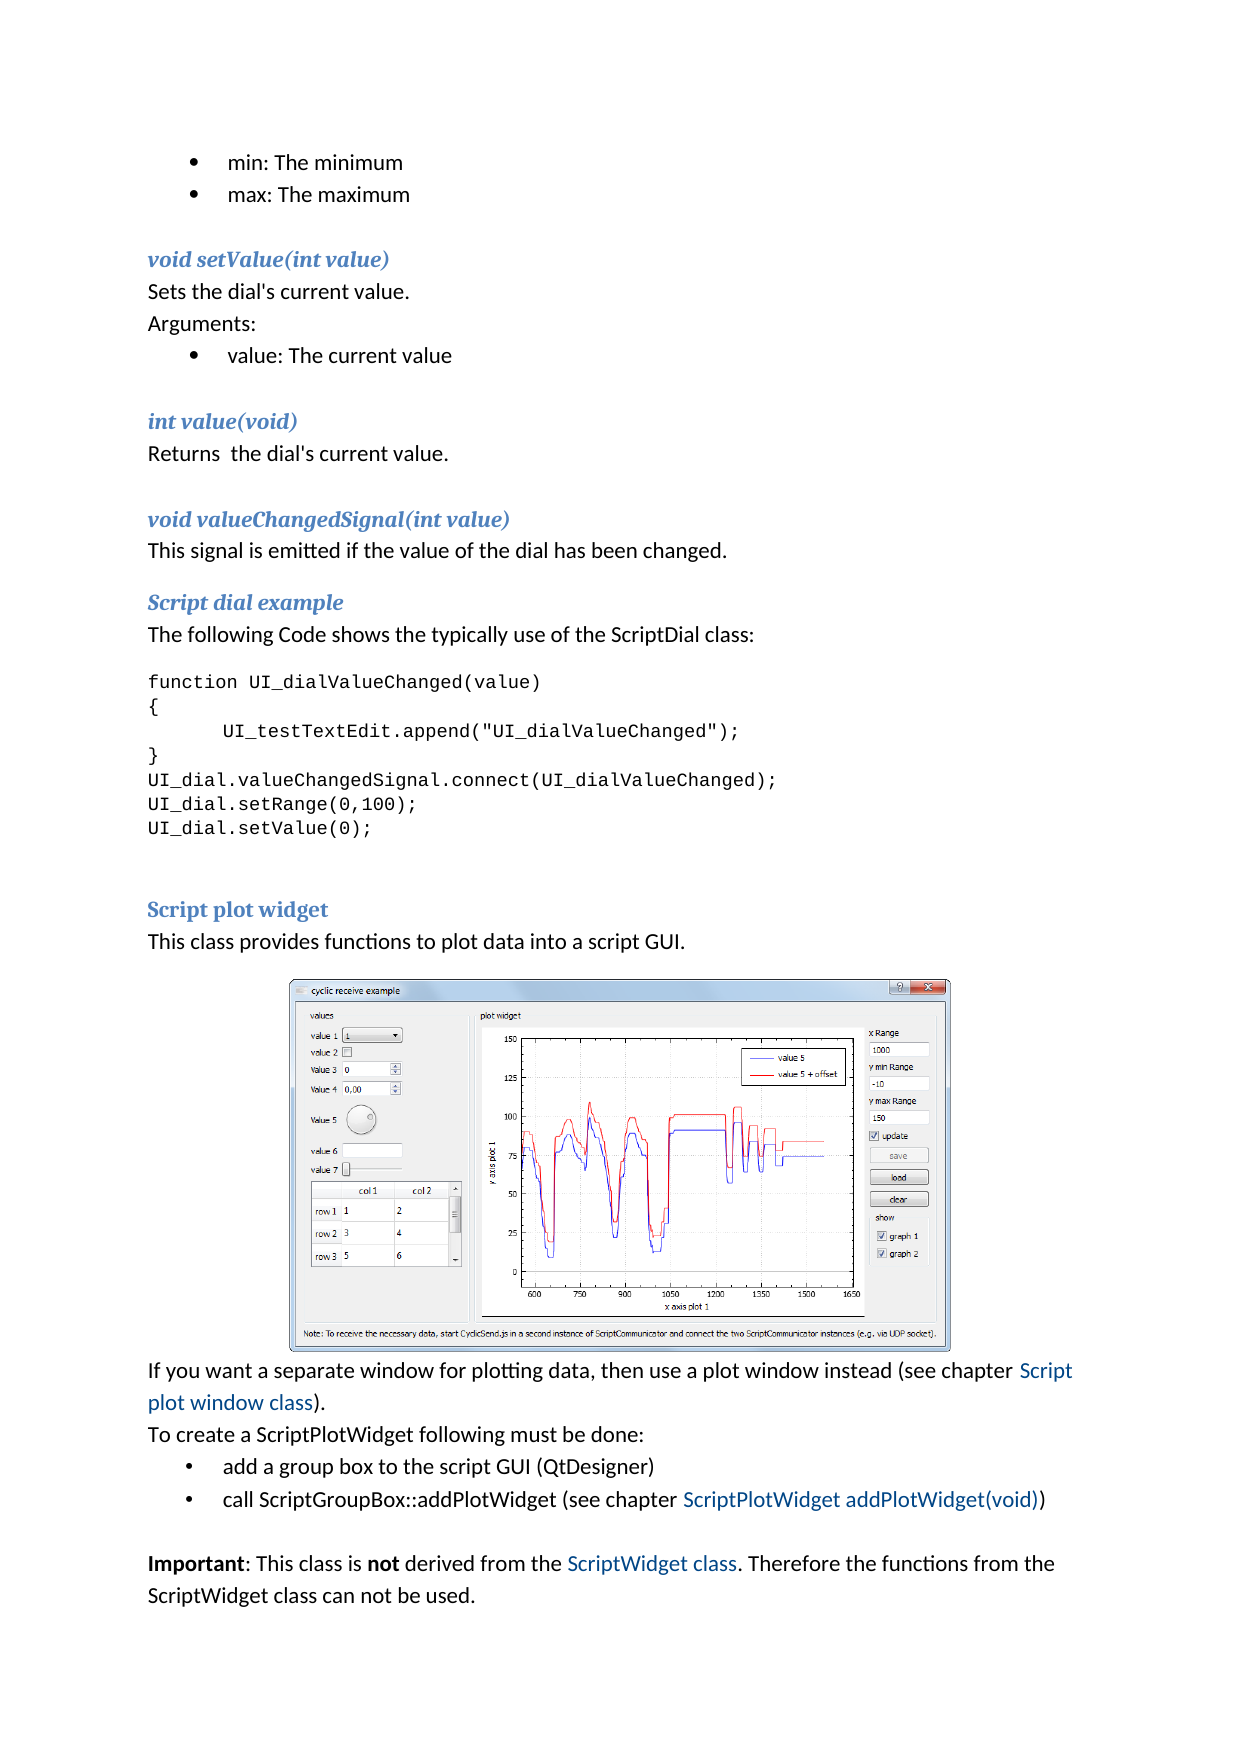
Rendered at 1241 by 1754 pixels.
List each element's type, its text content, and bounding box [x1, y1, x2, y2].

list add a group box to the script GUI (QtDesigner) [185, 1452, 1093, 1481]
text This class provides functions to plot data into a script GUI. [148, 927, 1093, 955]
text function UI_dialValueChanged(value) [148, 673, 1093, 694]
picture [289, 979, 951, 1352]
subtitle void setValue(int value) [148, 247, 1093, 273]
text Arguments: [148, 309, 1093, 337]
subtitle Script dial example [148, 590, 1093, 616]
list value: The current value [190, 342, 1093, 370]
list min: The minimum [190, 148, 1093, 176]
subtitle Script plot widget [148, 897, 1093, 923]
text UI_dial.valueChangedSignal.connect(UI_dialValueChanged); [148, 770, 1093, 792]
text Returns the dial's current value. [148, 439, 1093, 467]
text The following Code shows the typically use of the ScriptDial class: [148, 620, 1093, 648]
text } [148, 746, 1093, 767]
text To create a ScriptPlotWidget following must be done: [148, 1420, 1093, 1448]
text If you want a separate window for plotting data, then use a plot window instead (see chapter Script plot window class). [148, 1354, 1093, 1416]
text Important: This class is not derived from the ScriptWidget class. Therefore the functions from the ScriptWidget class can not be used. [148, 1549, 1093, 1609]
subtitle void valueChangedSignal(int value) [148, 506, 1093, 533]
text Sets the dial's current value. [148, 277, 1093, 305]
list call ScriptGroupBox::addPlotWidget (see chapter ScriptPlotWidget addPlotWidget(void)) [185, 1485, 1093, 1513]
text UI_dial.setValue(0); [148, 819, 1093, 840]
subtitle int value(void) [148, 409, 1093, 435]
text { [148, 697, 1093, 718]
text UI_testTextEdit.append("UI_dialValueChanged"); [148, 722, 1093, 743]
text This signal is emitted if the value of the dial has been changed. [148, 537, 1093, 565]
list max: The maximum [190, 180, 1093, 208]
text UI_dial.setRange(0,100); [148, 795, 1093, 816]
